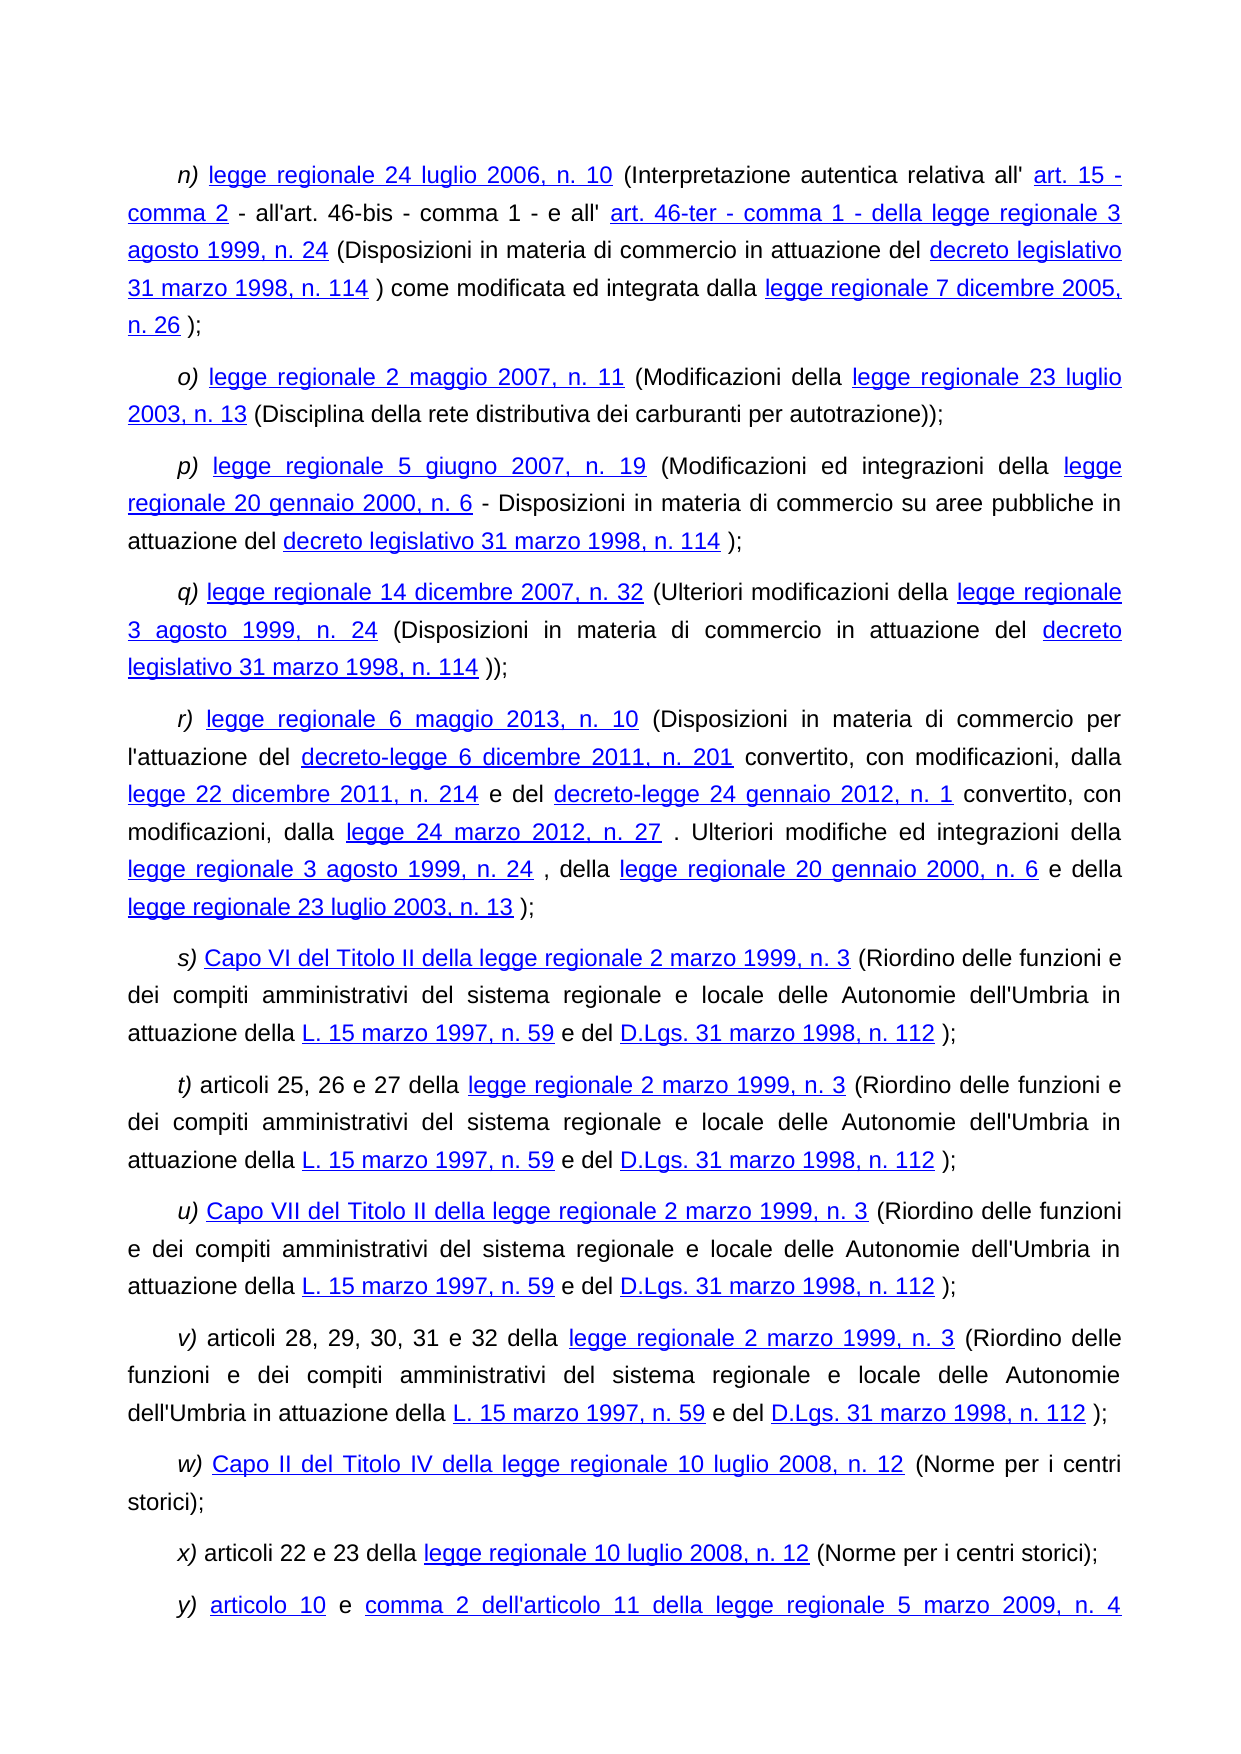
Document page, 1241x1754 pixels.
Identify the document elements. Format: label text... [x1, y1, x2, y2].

table_header n) legge regionale 24 luglio 2006, n. 10 (Interpretazione autentica relativa all' art. 15 - comma 2 - all'art. 46-bis - comma 1 - e all' art. 46-ter - comma 1 - della legge regionale 3 agosto 1999, n. 24 (Disposizioni in materia di commercio in attuazione del decreto legislativo 31 marzo 1998, n. 114 ) come modificata ed integrata dalla legge regionale 7 dicembre 2005, n. 26 ); o) legge regionale 2 maggio 2007, n. 11 (Modificazioni della legge regionale 23 luglio 2003, n. 13 (Disciplina della rete distributiva dei carburanti per autotrazione)); p) legge regionale 5 giugno 2007, n. 19 (Modificazioni ed integrazioni della legge regionale 20 gennaio 2000, n. 6 - Disposizioni in materia di commercio su aree pubbliche in attuazione del decreto legislativo 31 marzo 1998, n. 114 ); q) legge regionale 14 dicembre 2007, n. 32 (Ulteriori modificazioni della legge regionale 3 agosto 1999, n. 24 (Disposizioni in materia di commercio in attuazione del decreto legislativo 31 marzo 1998, n. 114 )); r) legge regionale 6 maggio 2013, n. 10 (Disposizioni in materia di commercio per l'attuazione del decreto-legge 6 dicembre 2011, n. 201 convertito, con modificazioni, dalla legge 22 dicembre 2011, n. 214 e del decreto-legge 24 gennaio 2012, n. 1 convertito, con modificazioni, dalla legge 24 marzo 2012, n. 27 . Ulteriori modifiche ed integrazioni della legge regionale 3 agosto 1999, n. 24 , della legge regionale 20 gennaio 2000, n. 6 e della legge regionale 23 luglio 2003, n. 13 ); s) Capo VI del Titolo II della legge regionale 2 marzo 1999, n. 3 (Riordino delle funzioni e dei compiti amministrativi del sistema regionale e locale delle Autonomie dell'Umbria in attuazione della L. 15 marzo 1997, n. 59 e del D.Lgs. 31 marzo 1998, n. 112 ); t) articoli 25, 26 e 27 della legge regionale 2 marzo 1999, n. 3 (Riordino delle funzioni e dei compiti amministrativi del sistema regionale e locale delle Autonomie dell'Umbria in attuazione della L. 15 marzo 1997, n. 59 e del D.Lgs. 31 marzo 1998, n. 112 ); u) Capo VII del Titolo II della legge regionale 2 marzo 1999, n. 3 (Riordino delle funzioni e dei compiti amministrativi del sistema regionale e locale delle Autonomie dell'Umbria in attuazione della L. 15 marzo 1997, n. 59 e del D.Lgs. 31 marzo 1998, n. 112 ); v) articoli 28, 29, 30, 31 e 32 della legge regionale 2 marzo 1999, n. 3 (Riordino delle funzioni e dei compiti amministrativi del sistema regionale e locale delle Autonomie dell'Umbria in attuazione della L. 15 marzo 1997, n. 59 e del D.Lgs. 31 marzo 1998, n. 112 ); w) Capo II del Titolo IV della legge regionale 10 luglio 2008, n. 12 (Norme per i centri storici); x) articoli 22 e 23 della legge regionale 10 luglio 2008, n. 12 (Norme per i centri storici); y) articolo 10 e comma 2 dell'articolo 11 della legge regionale 5 marzo 2009, n. 4 [118, 148, 1122, 1618]
